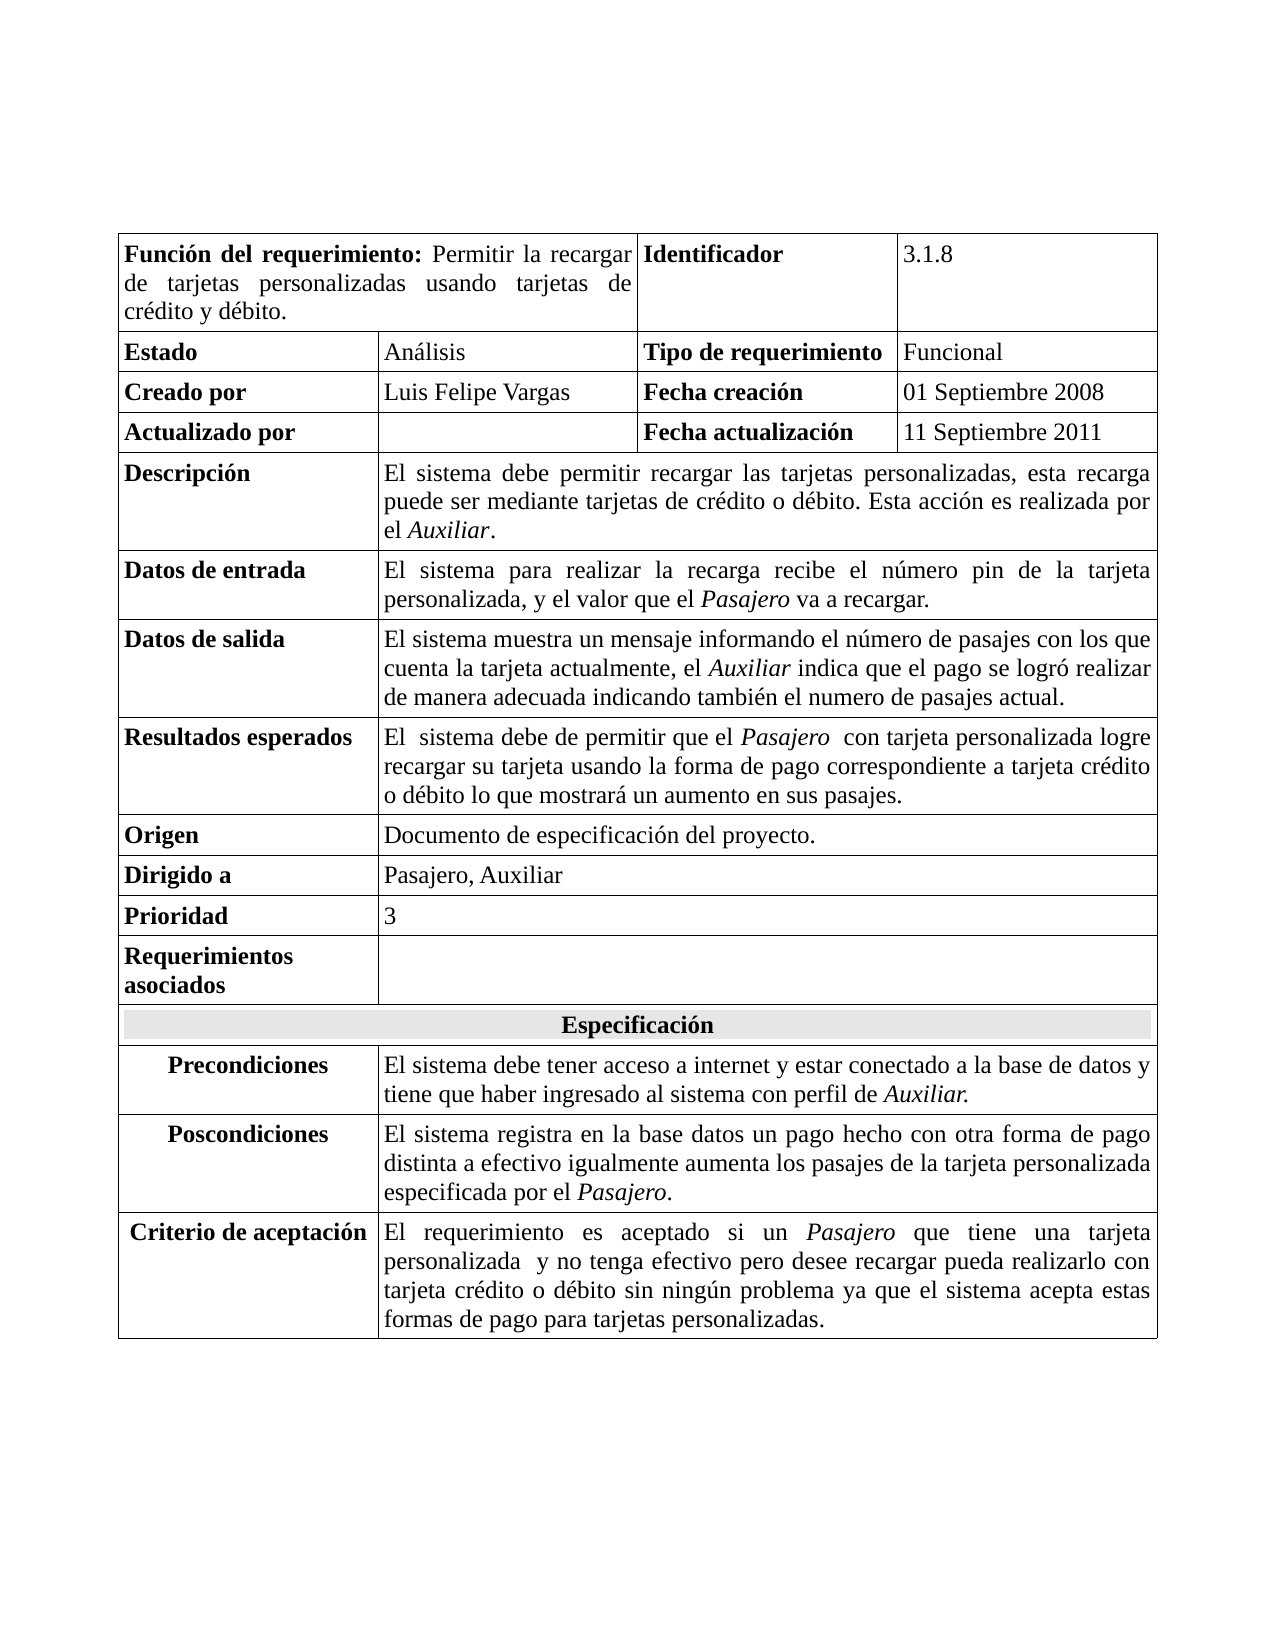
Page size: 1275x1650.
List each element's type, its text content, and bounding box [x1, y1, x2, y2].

table_header Función del requerimiento: Permitir la recargar de tarjetas personalizadas usando tarjetas de crédito y débito. [119, 234, 637, 331]
table_cell Especificación [119, 1005, 1157, 1045]
table_cell Dirigido a [119, 856, 378, 895]
table_cell 11 Septiembre 2011 [898, 413, 1157, 452]
table_cell [379, 936, 1157, 1004]
table_cell Luis Felipe Vargas [379, 372, 637, 412]
table_cell El sistema muestra un mensaje informando el número de pasajes con los que cuenta la tarjeta actualmente, el Auxiliar indica que el pago se logró realizar de manera adecuada indicando también el numero de pasajes actual. [379, 620, 1157, 717]
table_cell Descripción [119, 453, 378, 550]
table_cell Origen [119, 815, 378, 855]
table_cell Resultados esperados [119, 718, 378, 814]
table_cell Creado por [119, 372, 378, 412]
table_cell Prioridad [119, 896, 378, 935]
table_cell Fecha creación [638, 372, 897, 412]
table_cell El sistema registra en la base datos un pago hecho con otra forma de pago distinta a efectivo igualmente aumenta los pasajes de la tarjeta personalizada especificada por el Pasajero. [379, 1115, 1157, 1212]
table_cell Pasajero, Auxiliar [379, 856, 1157, 895]
table_cell Análisis [379, 332, 637, 371]
table_cell Poscondiciones [119, 1115, 378, 1212]
table_cell Estado [119, 332, 378, 371]
table_header 3.1.8 [898, 234, 1157, 331]
table_cell Datos de salida [119, 620, 378, 717]
table_cell Criterio de aceptación [119, 1213, 378, 1338]
table_cell Tipo de requerimiento [638, 332, 897, 371]
table_cell El sistema debe de permitir que el Pasajero con tarjeta personalizada logre recargar su tarjeta usando la forma de pago correspondiente a tarjeta crédito o débito lo que mostrará un aumento en sus pasajes. [379, 718, 1157, 814]
table_cell El sistema debe tener acceso a internet y estar conectado a la base de datos y tiene que haber ingresado al sistema con perfil de Auxiliar. [379, 1046, 1157, 1114]
table_cell Datos de entrada [119, 551, 378, 619]
table_cell 3 [379, 896, 1157, 935]
table_cell Documento de especificación del proyecto. [379, 815, 1157, 855]
table_header Identificador [638, 234, 897, 331]
table_cell Funcional [898, 332, 1157, 371]
table_cell Requerimientos asociados [119, 936, 378, 1004]
table_cell El sistema para realizar la recarga recibe el número pin de la tarjeta personalizada, y el valor que el Pasajero va a recargar. [379, 551, 1157, 619]
table_cell Fecha actualización [638, 413, 897, 452]
table_cell 01 Septiembre 2008 [898, 372, 1157, 412]
table_cell El sistema debe permitir recargar las tarjetas personalizadas, esta recarga puede ser mediante tarjetas de crédito o débito. Esta acción es realizada por el Auxiliar. [379, 453, 1157, 550]
table_cell Precondiciones [119, 1046, 378, 1114]
table_cell El requerimiento es aceptado si un Pasajero que tiene una tarjeta personalizada y no tenga efectivo pero desee recargar pueda realizarlo con tarjeta crédito o débito sin ningún problema ya que el sistema acepta estas formas de pago para tarjetas personalizadas. [379, 1213, 1157, 1338]
table_cell Actualizado por [119, 413, 378, 452]
table_cell [379, 413, 637, 452]
